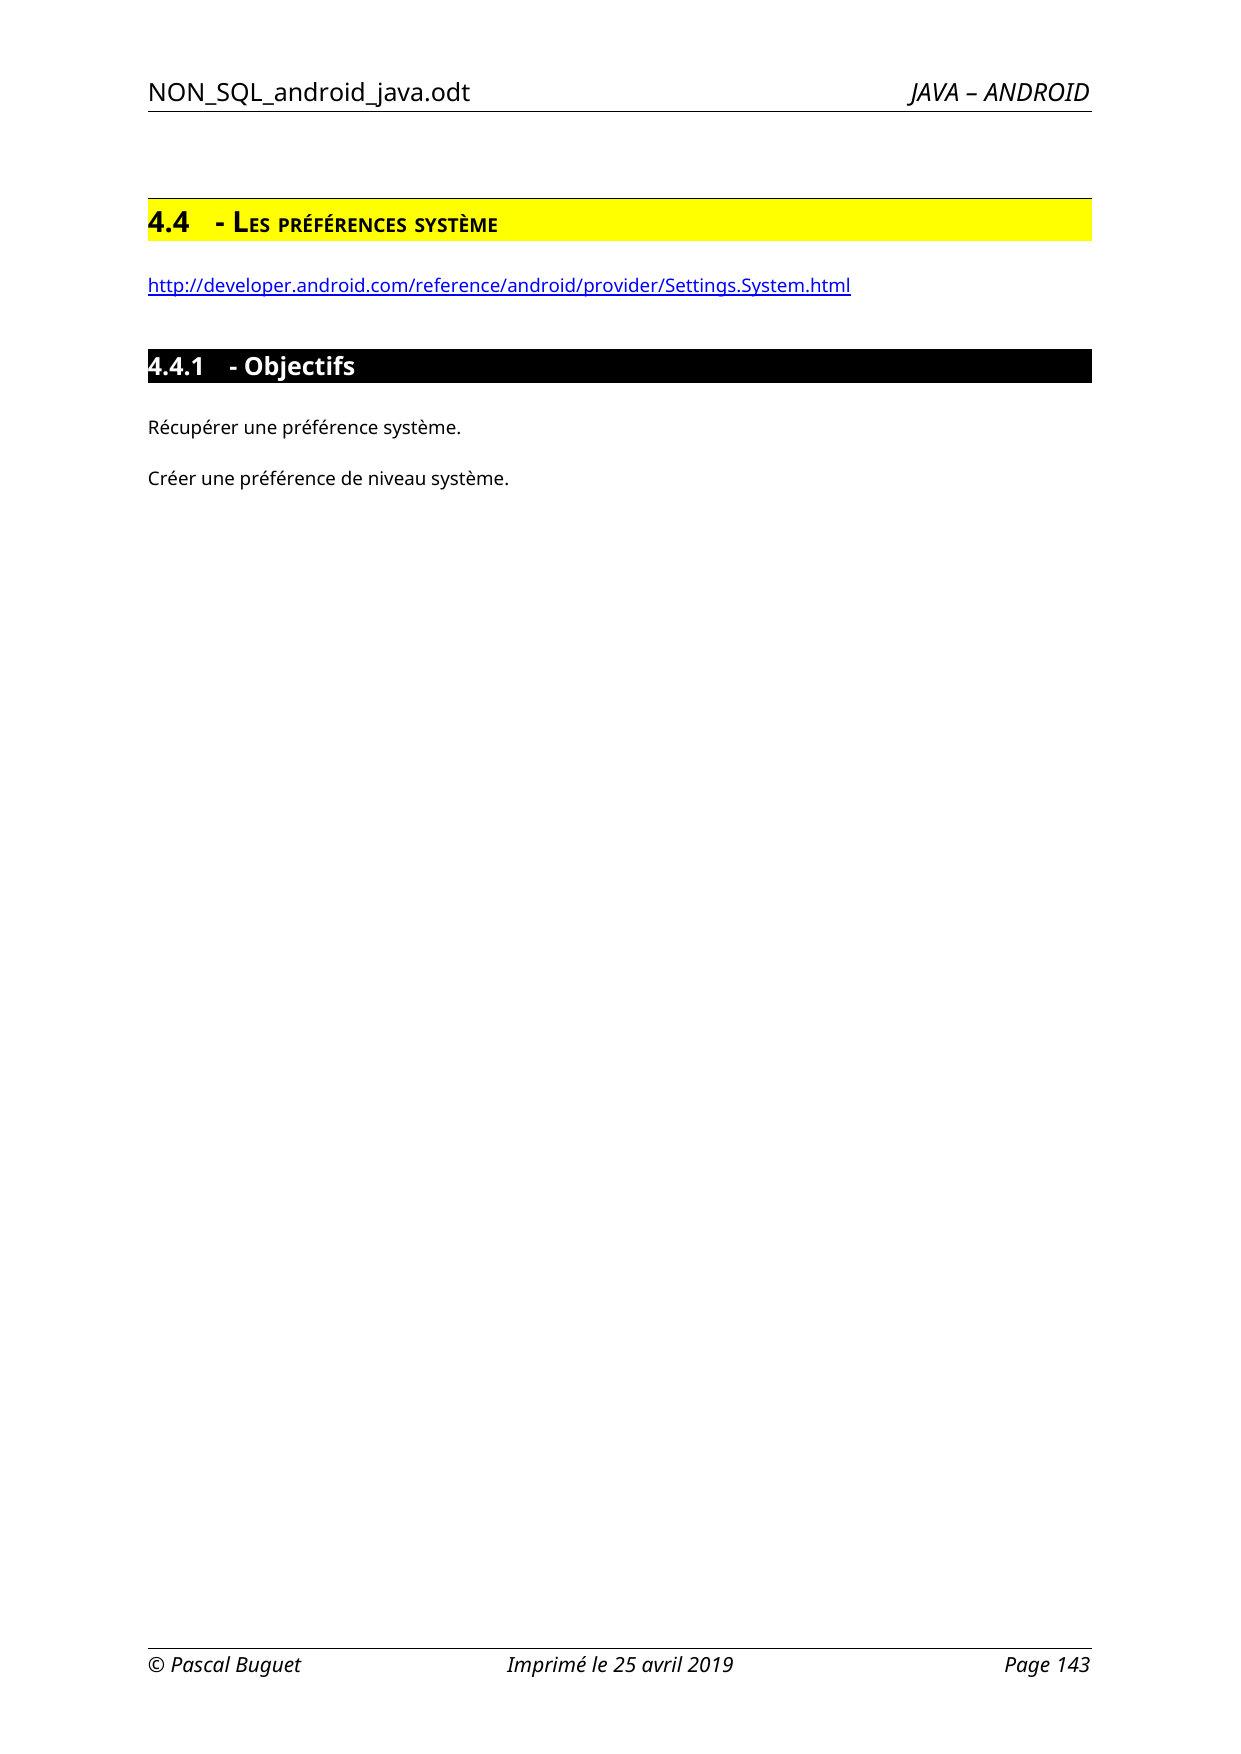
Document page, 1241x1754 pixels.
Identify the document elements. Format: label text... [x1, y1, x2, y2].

text Récupérer une préférence système. [148, 415, 1092, 440]
text Créer une préférence de niveau système. [148, 466, 1092, 491]
subtitle - Objectifs [148, 349, 1092, 383]
text http://developer.android.com/reference/android/provider/Settings.System.html [148, 273, 1092, 298]
subtitle - Les préférences système [148, 199, 1092, 241]
